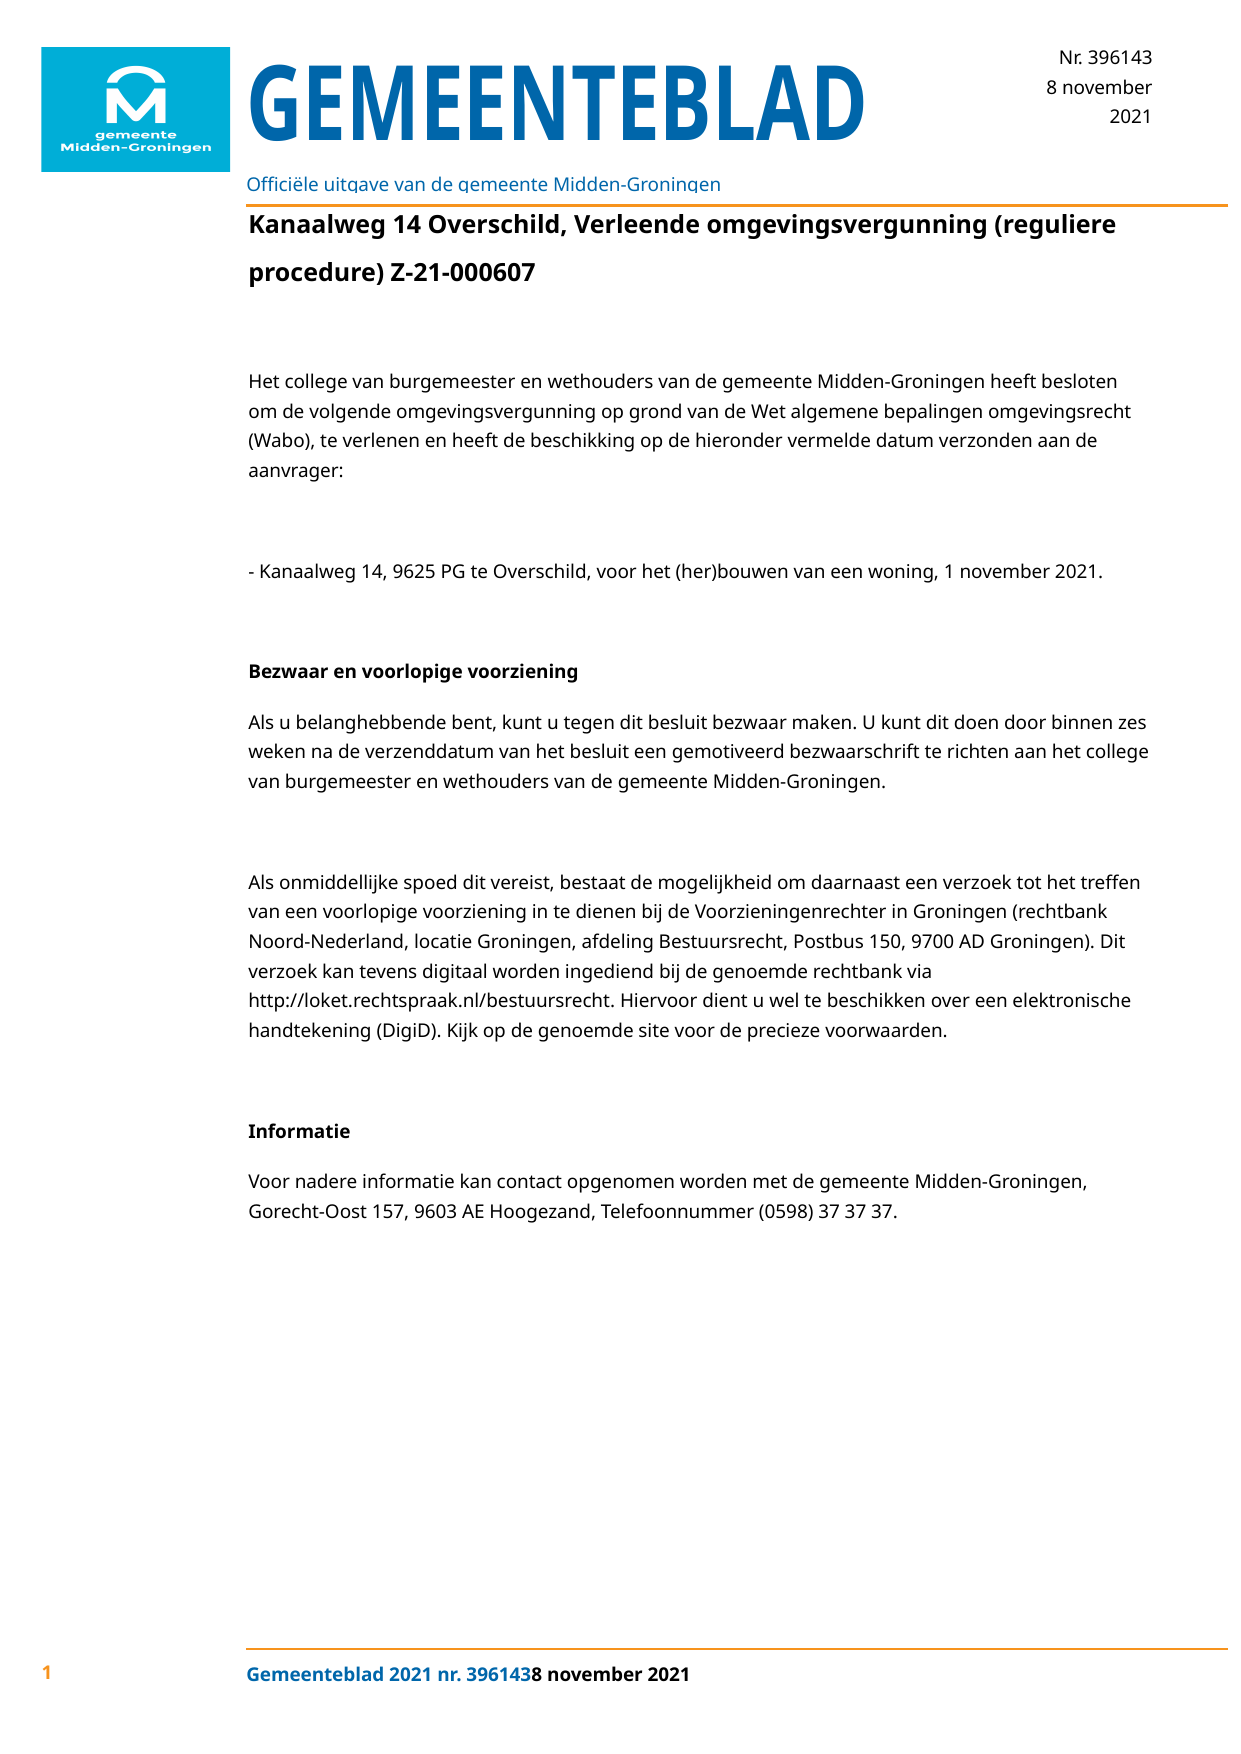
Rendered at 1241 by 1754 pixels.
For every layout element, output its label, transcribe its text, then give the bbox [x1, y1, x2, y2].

picture [107, 89, 165, 122]
text Als u belanghebbende bent, kunt u tegen dit besluit bezwaar maken. U kunt dit doen door binnen zes weken na de verzenddatum van het besluit een gemotiveerd bezwaarschrift te richten aan het college van burgemeester en wethouders van de gemeente Midden-Groningen. [248, 709, 1152, 794]
text Informatie [248, 1118, 1152, 1144]
picture [184, 146, 190, 153]
text Kanaalweg 14 Overschild, Verleende omgevingsvergunning (reguliere procedure) Z-21-000607 [248, 207, 1152, 288]
text Bezwaar en voorlopige voorziening [248, 659, 1152, 684]
text Als onmiddellijke spoed dit vereist, bestaat de mogelijkheid om daarnaast een verzoek tot het treffen van een voorlopige voorziening in te dienen bij de Voorzieningenrechter in Groningen (rechtbank Noord-Nederland, locatie Groningen, afdeling Bestuursrecht, Postbus 150, 9700 AD Groningen). Dit verzoek kan tevens digitaal worden ingediend bij de genoemde rechtbank via http://loket.rechtspraak.nl/bestuursrecht. Hiervoor dient u wel te beschikken over een elektronische handtekening (DigiD). Kijk op de genoemde site voor de precieze voorwaarden. [248, 869, 1152, 1043]
text Voor nadere informatie kan contact opgenomen worden met de gemeente Midden-Groningen, Gorecht-Oost 157, 9603 AE Hoogezand, Telefoonnummer (0598) 37 37 37. [248, 1168, 1152, 1224]
text - Kanaalweg 14, 9625 PG te Overschild, voor het (her)bouwen van een woning, 1 november 2021. [248, 558, 1152, 584]
text Het college van burgemeester en wethouders van de gemeente Midden-Groningen heeft besloten om de volgende omgevingsvergunning op grond van de Wet algemene bepalingen omgevingsrecht (Wabo), te verlenen en heeft de beschikking op de hieronder vermelde datum verzonden aan de aanvrager: [248, 368, 1152, 483]
picture [108, 66, 164, 82]
